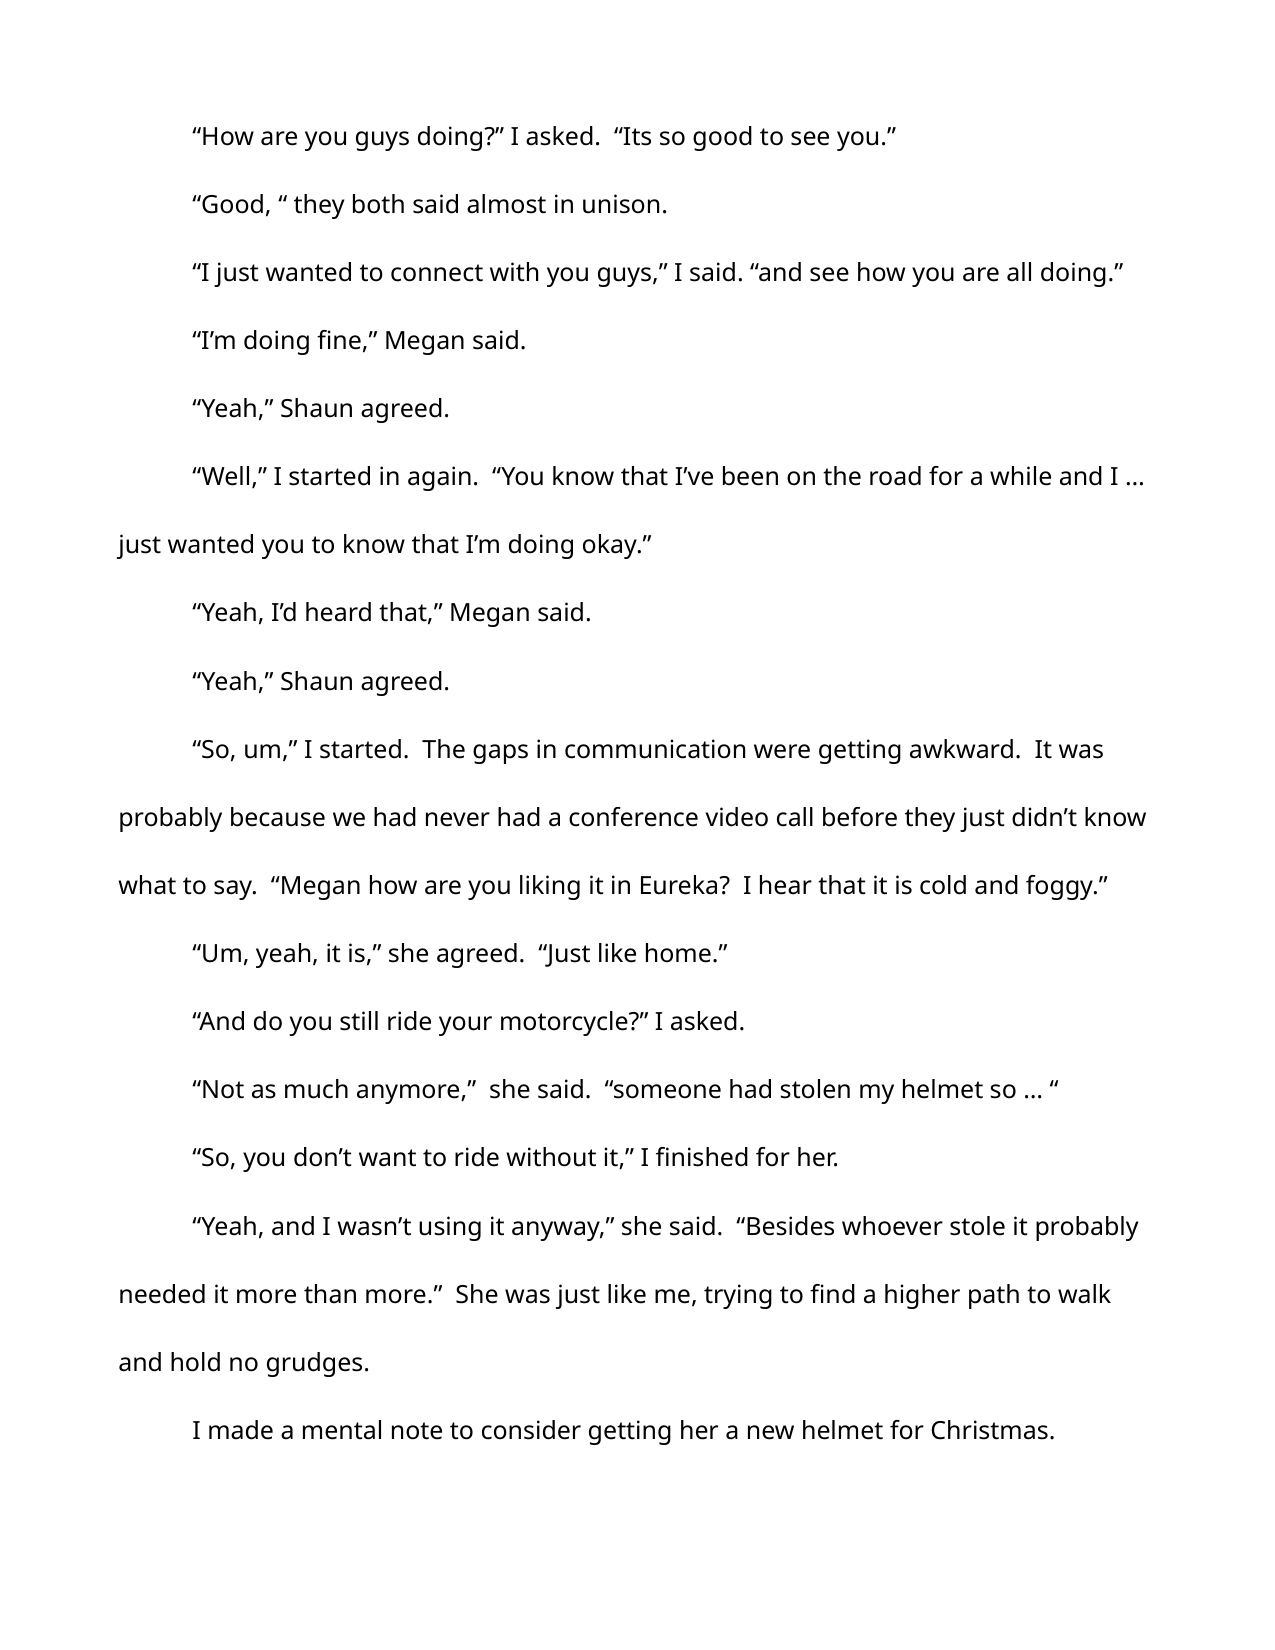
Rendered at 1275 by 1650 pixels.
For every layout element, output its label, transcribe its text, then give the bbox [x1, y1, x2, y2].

text I made a mental note to consider getting her a new helmet for Christmas. [118, 1412, 1157, 1447]
text “Not as much anymore,” she said. “someone had stolen my helmet so … “ [118, 1072, 1157, 1106]
text “I’m doing fine,” Megan said. “Yeah,” Shaun agreed. [118, 322, 1157, 425]
text “How are you guys doing?” I asked. “Its so good to see you.” [118, 118, 1157, 152]
text “Yeah,” Shaun agreed. [118, 663, 1157, 697]
text “I just wanted to connect with you guys,” I said. “and see how you are all doing.” [118, 254, 1157, 288]
text “Yeah, and I wasn’t using it anyway,” she said. “Besides whoever stole it probably needed it more than more.” She was just like me, trying to find a higher path to walk and hold no grudges. [118, 1208, 1157, 1378]
text “And do you still ride your motorcycle?” I asked. [118, 1004, 1157, 1038]
text “Um, yeah, it is,” she agreed. “Just like home.” [118, 936, 1157, 970]
text “So, you don’t want to ride without it,” I finished for her. [118, 1140, 1157, 1174]
text “Well,” I started in again. “You know that I’ve been on the road for a while and I … just wanted you to know that I’m doing okay.” [118, 459, 1157, 561]
text “Good, “ they both said almost in unison. [118, 186, 1157, 220]
text “Yeah, I’d heard that,” Megan said. [118, 595, 1157, 629]
text “So, um,” I started. The gaps in communication were getting awkward. It was probably because we had never had a conference video call before they just didn’t know what to say. “Megan how are you liking it in Eureka? I hear that it is cold and foggy.” [118, 731, 1157, 902]
